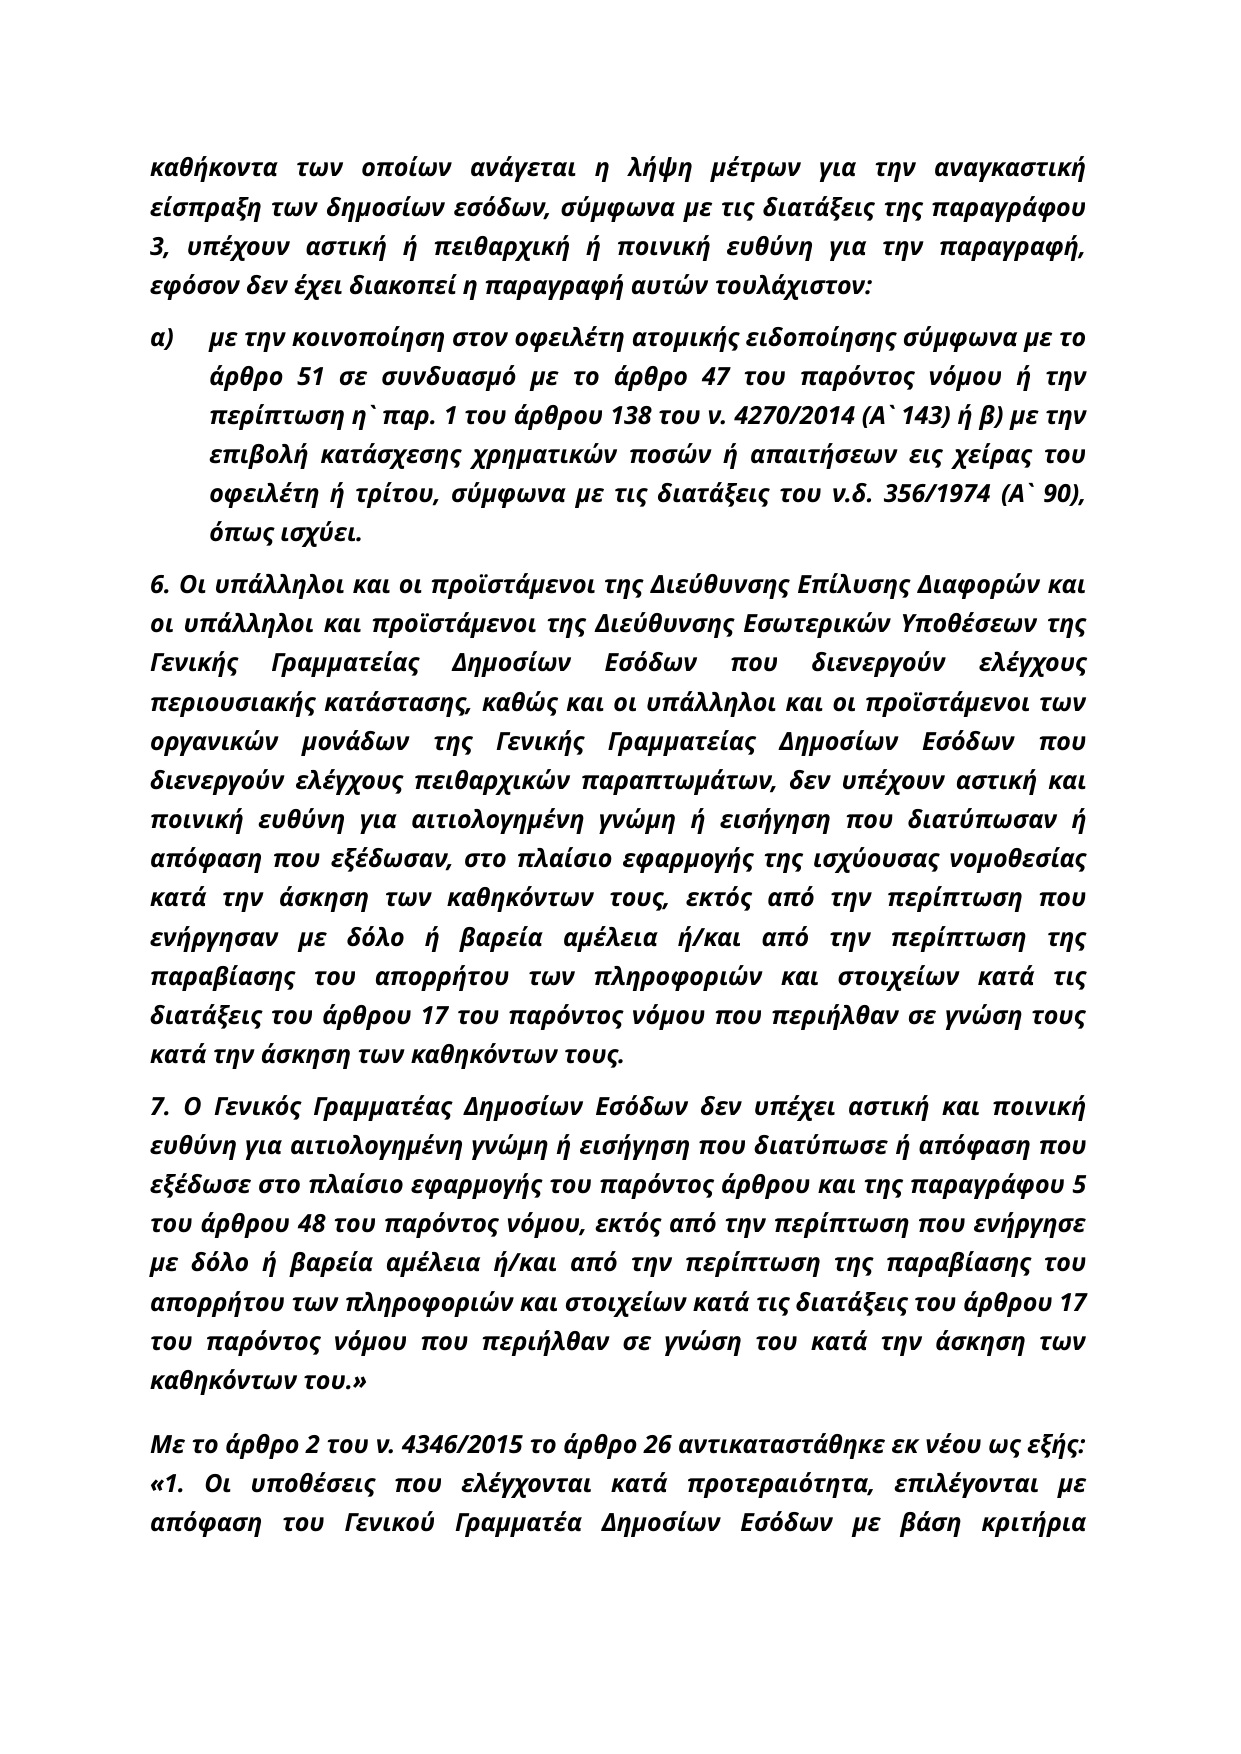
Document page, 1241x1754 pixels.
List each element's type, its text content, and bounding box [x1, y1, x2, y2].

text 7. Ο Γενικός Γραμματέας Δημοσίων Εσόδων δεν υπέχει αστική και ποινική ευθύνη για αιτιολογημένη γνώμη ή εισήγηση που διατύπωσε ή απόφαση που εξέδωσε στο πλαίσιο εφαρμογής του παρόντος άρθρου και της παραγράφου 5 του άρθρου 48 του παρόντος νόμου, εκτός από την περίπτωση που ενήργησε με δόλο ή βαρεία αμέλεια ή/και από την περίπτωση της παραβίασης του απορρήτου των πληροφοριών και στοιχείων κατά τις διατάξεις του άρθρου 17 του παρόντος νόμου που περιήλθαν σε γνώση του κατά την άσκηση των καθηκόντων του.» [150, 1088, 1090, 1397]
text 6. Οι υπάλληλοι και οι προϊστάμενοι της Διεύθυνσης Επίλυσης Διαφορών και οι υπάλληλοι και προϊστάμενοι της Διεύθυνσης Εσωτερικών Υποθέσεων της Γενικής Γραμματείας Δημοσίων Εσόδων που διενεργούν ελέγχους περιουσιακής κατάστασης, καθώς και οι υπάλληλοι και οι προϊστάμενοι των οργανικών μονάδων της Γενικής Γραμματείας Δημοσίων Εσόδων που διενεργούν ελέγχους πειθαρχικών παραπτωμάτων, δεν υπέχουν αστική και ποινική ευθύνη για αιτιολογημένη γνώμη ή εισήγηση που διατύπωσαν ή απόφαση που εξέδωσαν, στο πλαίσιο εφαρμογής της ισχύουσας νομοθεσίας κατά την άσκηση των καθηκόντων τους, εκτός από την περίπτωση που ενήργησαν με δόλο ή βαρεία αμέλεια ή/και από την περίπτωση της παραβίασης του απορρήτου των πληροφοριών και στοιχείων κατά τις διατάξεις του άρθρου 17 του παρόντος νόμου που περιήλθαν σε γνώση τους κατά την άσκηση των καθηκόντων τους. [150, 567, 1090, 1071]
text Με το άρθρο 2 του ν. 4346/2015 το άρθρο 26 αντικαταστάθηκε εκ νέου ως εξής: «1. Οι υποθέσεις που ελέγχονται κατά προτεραιότητα, επιλέγονται με απόφαση του Γενικού Γραμματέα Δημοσίων Εσόδων με βάση κριτήρια [150, 1427, 1090, 1539]
text καθήκοντα των οποίων ανάγεται η λήψη μέτρων για την αναγκαστική είσπραξη των δημοσίων εσόδων, σύμφωνα με τις διατάξεις της παραγράφου 3, υπέχουν αστική ή πειθαρχική ή ποινική ευθύνη για την παραγραφή, εφόσον δεν έχει διακοπεί η παραγραφή αυτών τουλάχιστον: [150, 150, 1090, 302]
list α) με την κοινοποίηση στον οφειλέτη ατομικής ειδοποίησης σύμφωνα με το άρθρο 51 σε συνδυασμό με το άρθρο 47 του παρόντος νόμου ή την περίπτωση η` παρ. 1 του άρθρου 138 του ν. 4270/2014 (Α` 143) ή β) με την επιβολή κατάσχεσης χρηματικών ποσών ή απαιτήσεων εις χείρας του οφειλέτη ή τρίτου, σύμφωνα με τις διατάξεις του ν.δ. 356/1974 (Α` 90), όπως ισχύει. [150, 319, 1090, 549]
